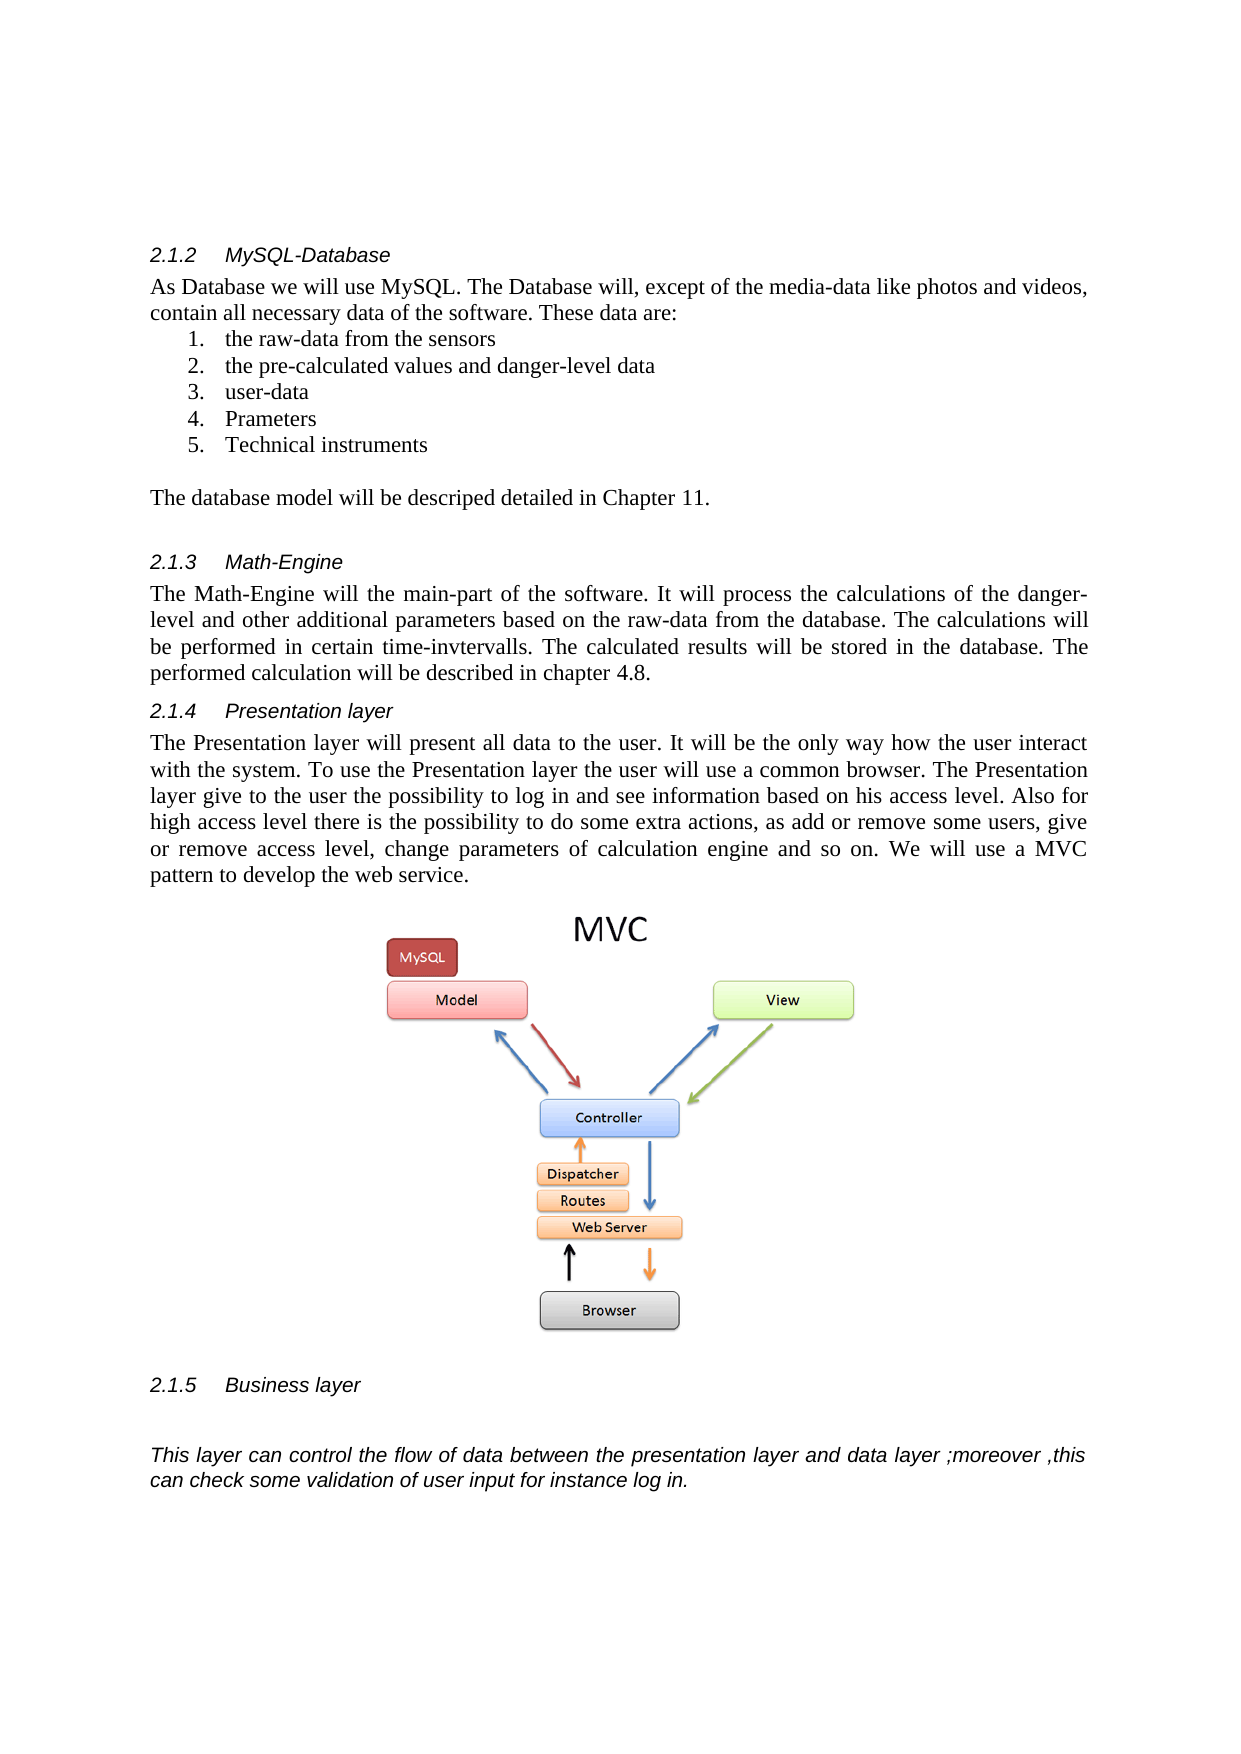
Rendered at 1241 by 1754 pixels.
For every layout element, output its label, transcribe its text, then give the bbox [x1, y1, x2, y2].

subtitle Business layer [150, 1372, 1090, 1397]
subtitle Math-Engine [150, 549, 1090, 574]
text As Database we will use MySQL. The Database will, except of the media-data like photos and videos, contain all necessary data of the software. These data are: [150, 273, 1090, 326]
text The database model will be descriped detailed in Chapter 11. [150, 484, 1090, 510]
picture [383, 887, 857, 1334]
list Prameters [187, 404, 1090, 431]
subtitle Presentation layer [150, 698, 1090, 723]
text The Presentation layer will present all data to the user. It will be the only way how the user interact with the system. To use the Presentation layer the user will use a common browser. The Presentation layer give to the user the possibility to log in and see information based on his access level. Also for high access level there is the possibility to do some extra actions, as add or remove some users, give or remove access level, change parameters of calculation engine and so on. We will use a MVC pattern to develop the web service. [150, 729, 1090, 887]
list the raw-data from the sensors [187, 326, 1090, 352]
text The Math-Engine will the main-part of the software. It will process the calculations of the danger-level and other additional parameters based on the raw-data from the database. The calculations will be performed in certain time-invtervalls. The calculated results will be stored in the database. The performed calculation will be described in chapter 4.8. [150, 580, 1090, 686]
subtitle This layer can control the flow of data between the presentation layer and data layer ;moreover ,this can check some validation of user input for instance log in. [150, 1442, 1090, 1492]
subtitle MySQL-Database [150, 242, 1090, 267]
list the pre-calculated values and danger-level data [187, 352, 1090, 378]
list user-data [187, 378, 1090, 404]
list Technical instruments [187, 431, 1090, 457]
